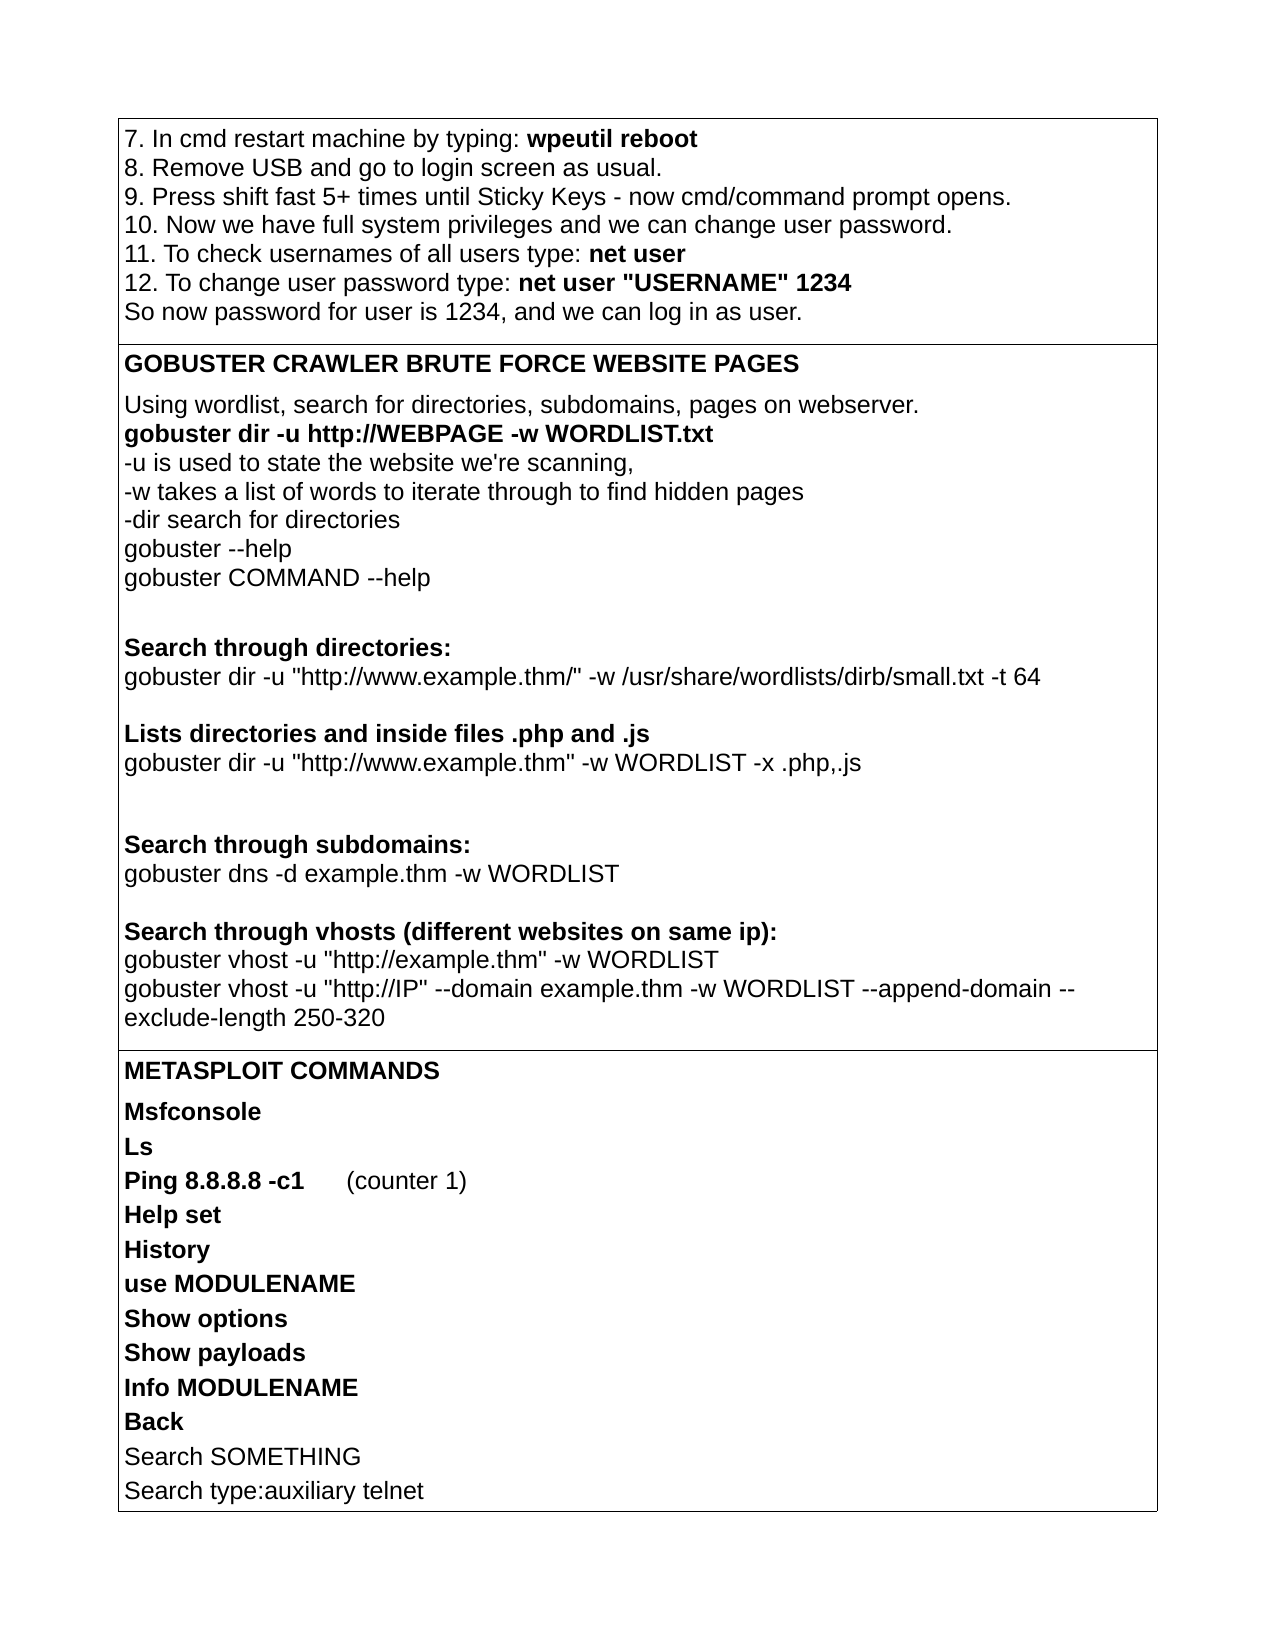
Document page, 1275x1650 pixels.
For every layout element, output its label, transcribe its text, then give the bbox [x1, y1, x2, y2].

table_cell 7. In cmd restart machine by typing: wpeutil reboot 8. Remove USB and go to login screen as usual. 9. Press shift fast 5+ times until Sticky Keys - now cmd/command prompt opens. 10. Now we have full system privileges and we can change user password. 11. To check usernames of all users type: net user 12. To change user password type: net user "USERNAME" 1234 So now password for user is 1234, and we can log in as user. [119, 119, 1157, 343]
table_cell METASPLOIT COMMANDS Msfconsole Ls Ping 8.8.8.8 -c1 (counter 1) Help set History use MODULENAME Show options Show payloads Info MODULENAME Back Search SOMETHING Search type:auxiliary telnet [119, 1051, 1157, 1511]
table_cell GOBUSTER CRAWLER BRUTE FORCE WEBSITE PAGES Using wordlist, search for directories, subdomains, pages on webserver. gobuster dir -u http://WEBPAGE -w WORDLIST.txt -u is used to state the website we're scanning, -w takes a list of words to iterate through to find hidden pages -dir search for directories gobuster --help gobuster COMMAND --help Search through directories: gobuster dir -u "http://www.example.thm/" -w /usr/share/wordlists/dirb/small.txt -t 64 Lists directories and inside files .php and .js gobuster dir -u "http://www.example.thm" -w WORDLIST -x .php,.js Search through subdomains: gobuster dns -d example.thm -w WORDLIST Search through vhosts (different websites on same ip): gobuster vhost -u "http://example.thm" -w WORDLIST gobuster vhost -u "http://IP" --domain example.thm -w WORDLIST --append-domain --exclude-length 250-320 [119, 345, 1157, 1050]
